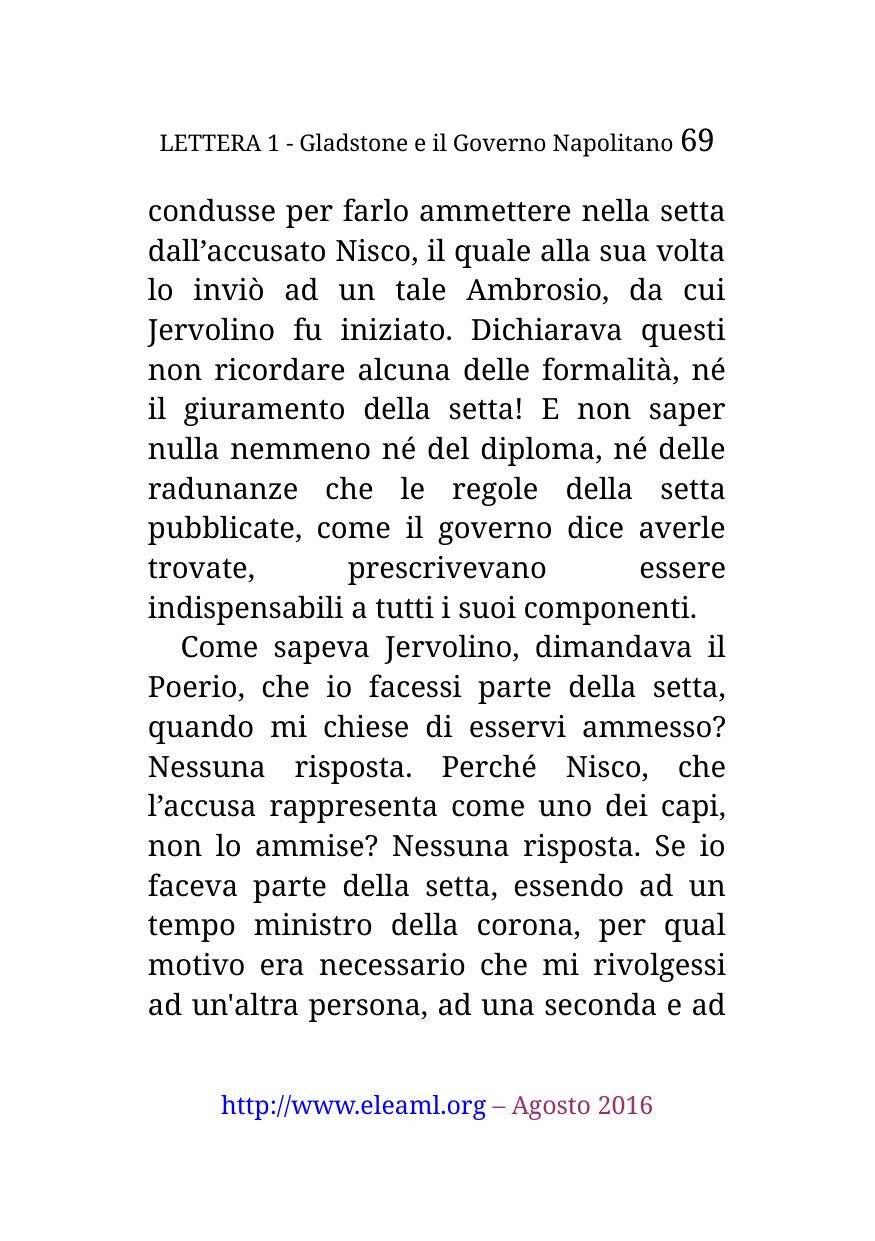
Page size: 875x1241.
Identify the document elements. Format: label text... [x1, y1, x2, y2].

text Come sapeva Jervolino, dimandava il Poerio, che io facessi parte della setta, quando mi chiese di esservi ammesso? Nessuna risposta. Perché Nisco, che l’accusa rappresenta come uno dei capi, non lo ammise? Nessuna risposta. Se io faceva parte della setta, essendo ad un tempo ministro della corona, per qual motivo era necessario che mi rivolgessi ad un'altra persona, ad una seconda e ad [148, 627, 726, 1024]
text condusse per farlo ammettere nella setta dall’accusato Nisco, il quale alla sua volta lo inviò ad un tale Ambrosio, da cui Jervolino fu iniziato. Dichiarava questi non ricordare alcuna delle formalità, né il giuramento della setta! E non saper nulla nemmeno né del diploma, né delle radunanze che le regole della setta pubblicate, come il governo dice averle trovate, prescrivevano essere indispensabili a tutti i suoi componenti. [148, 190, 726, 627]
